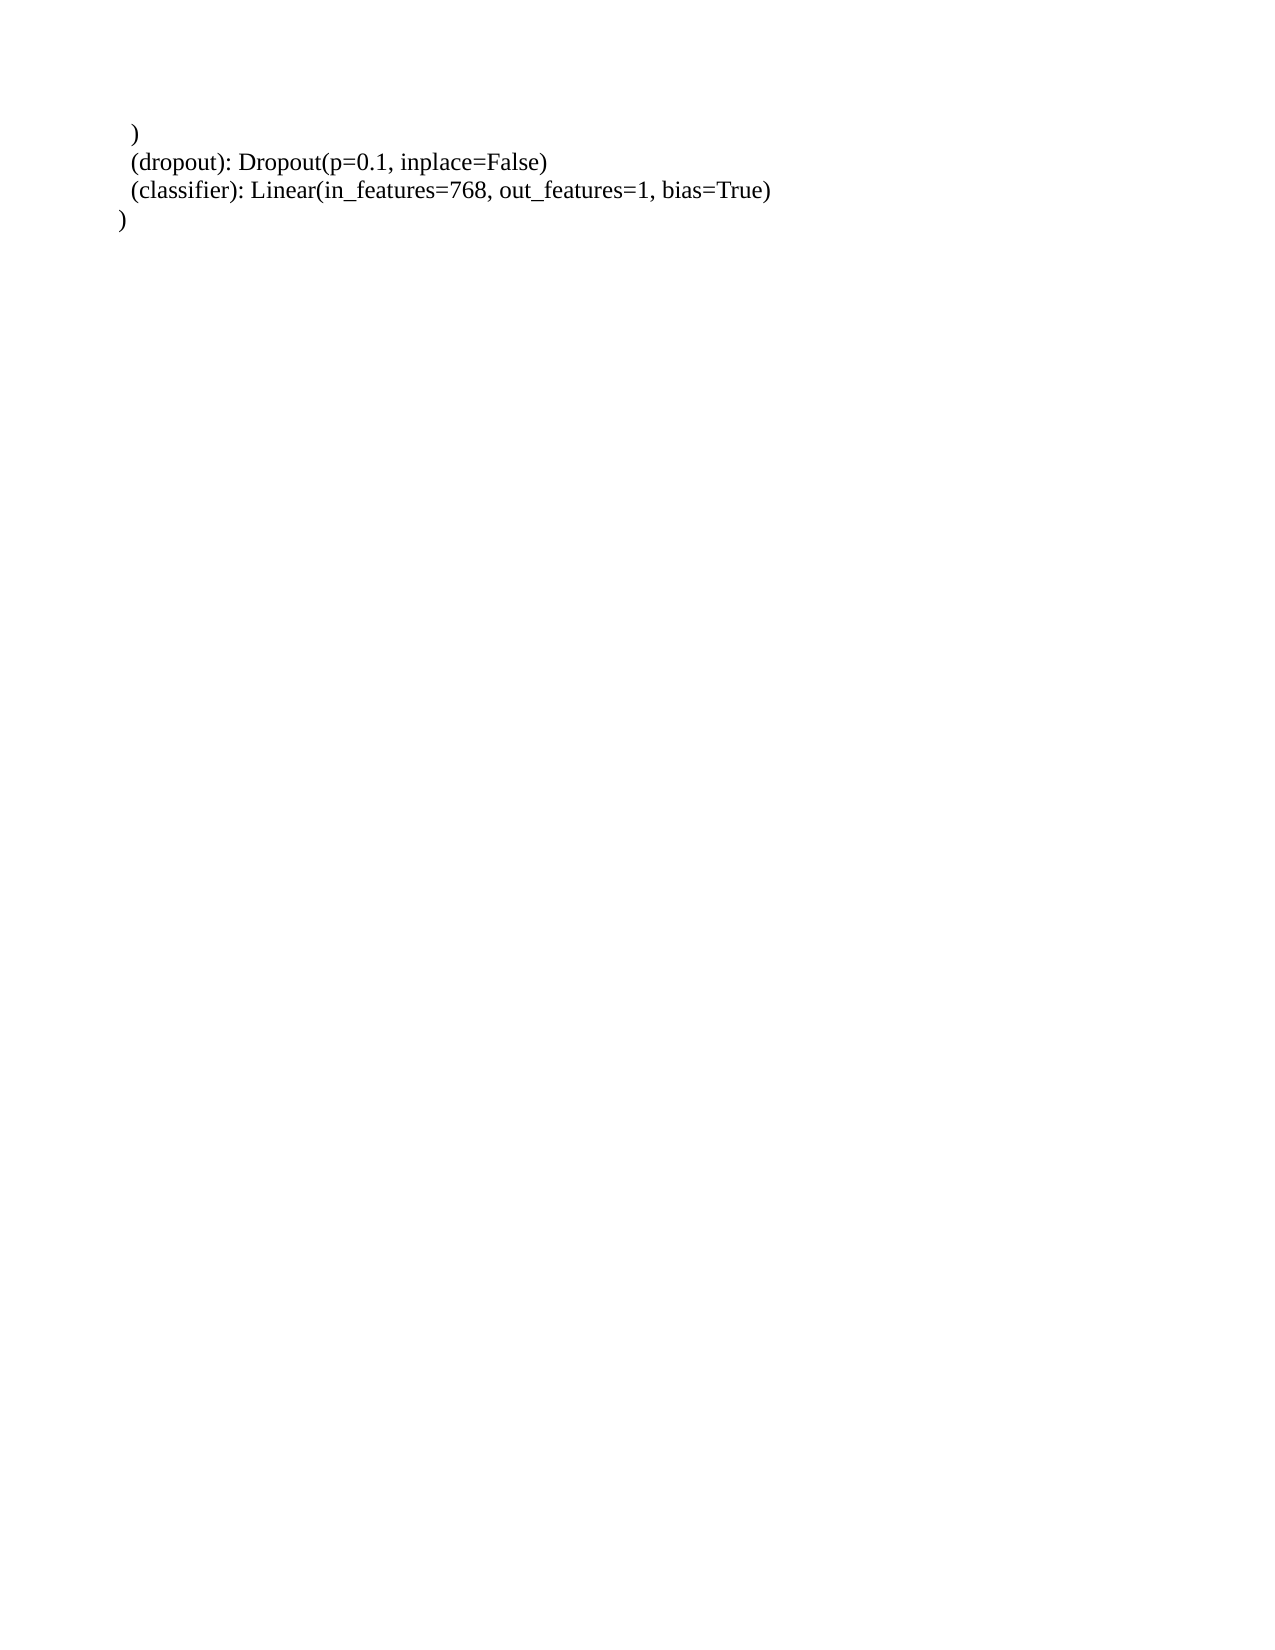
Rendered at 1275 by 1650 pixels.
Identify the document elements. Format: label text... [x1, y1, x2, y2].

text ) [118, 204, 1157, 233]
text (dropout): Dropout(p=0.1, inplace=False) [118, 147, 1157, 176]
text ) [118, 118, 1157, 147]
text (classifier): Linear(in_features=768, out_features=1, bias=True) [118, 176, 1157, 204]
